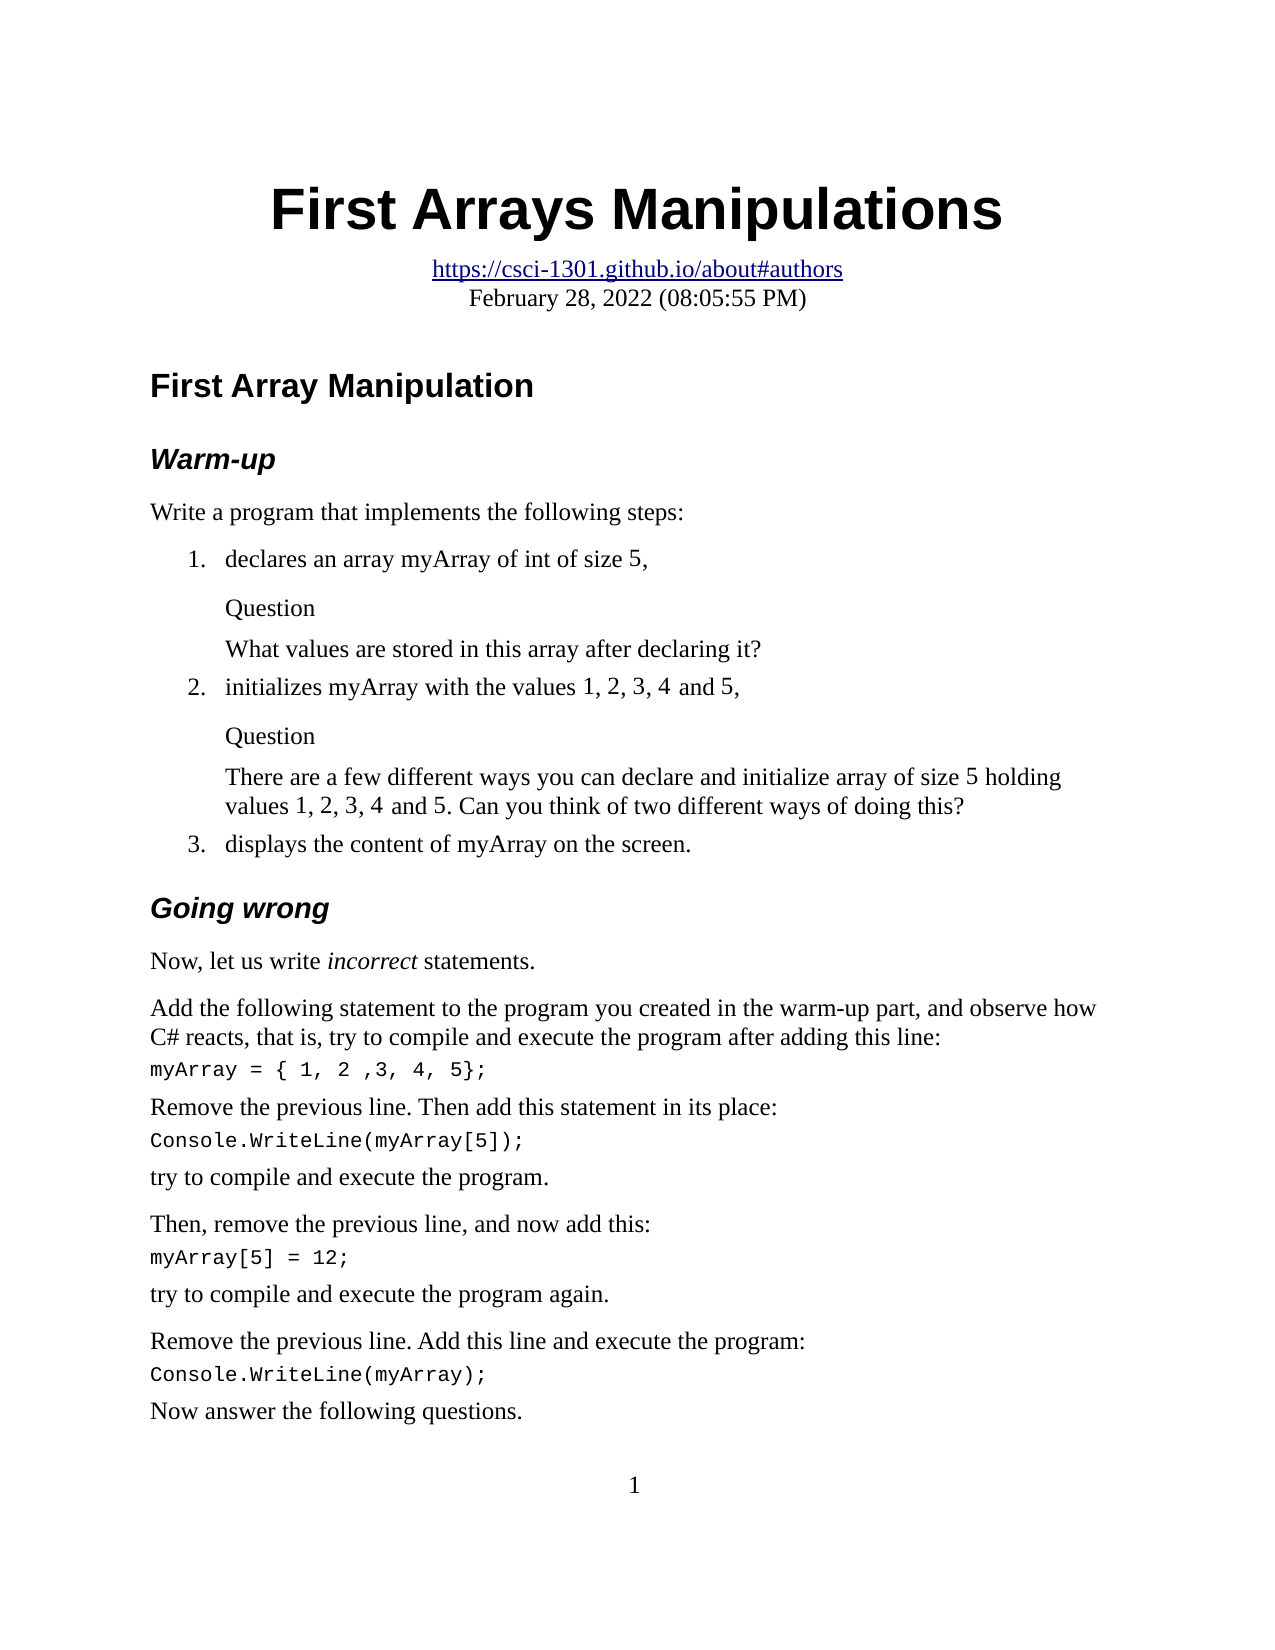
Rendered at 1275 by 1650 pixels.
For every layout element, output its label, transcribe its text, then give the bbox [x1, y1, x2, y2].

text try to compile and execute the program again. [150, 1279, 1125, 1308]
text Then, remove the previous line, and now add this: [150, 1209, 1125, 1238]
list What values are stored in this array after declaring it? [187, 634, 1125, 663]
list Question [187, 721, 1125, 750]
text myArray = { 1, 2 ,3, 4, 5}; [150, 1059, 1125, 1083]
list There are a few different ways you can declare and initialize array of size holding values , , , and . Can you think of two different ways of doing this? [187, 762, 1125, 820]
list Question [187, 593, 1125, 622]
text Now answer the following questions. [150, 1396, 1125, 1425]
text Console.WriteLine(myArray[5]); [150, 1130, 1125, 1153]
text February 28, 2022 (08:05:55 PM) [150, 283, 1125, 312]
subtitle Warm-up [150, 442, 1125, 476]
text Write a program that implements the following steps: [150, 497, 1125, 526]
text Remove the previous line. Add this line and execute the program: [150, 1326, 1125, 1355]
text try to compile and execute the program. [150, 1162, 1125, 1191]
text Add the following statement to the program you created in the warm-up part, and observe how C# reacts, that is, try to compile and execute the program after adding this line: [150, 993, 1125, 1051]
subtitle First Array Manipulation [150, 366, 1125, 404]
text Remove the previous line. Then add this statement in its place: [150, 1092, 1125, 1121]
subtitle Going wrong [150, 891, 1125, 925]
text myArray[5] = 12; [150, 1247, 1125, 1270]
list declares an array myArray of int of size , [187, 544, 1125, 572]
text https://csci-1301.github.io/about#authors [150, 254, 1125, 283]
title First Arrays Manipulations [150, 175, 1125, 242]
list initializes myArray with the values , , , and , [187, 672, 1125, 701]
text Console.WriteLine(myArray); [150, 1364, 1125, 1387]
list displays the content of myArray on the screen. [187, 829, 1125, 857]
text Now, let us write incorrect statements. [150, 946, 1125, 975]
